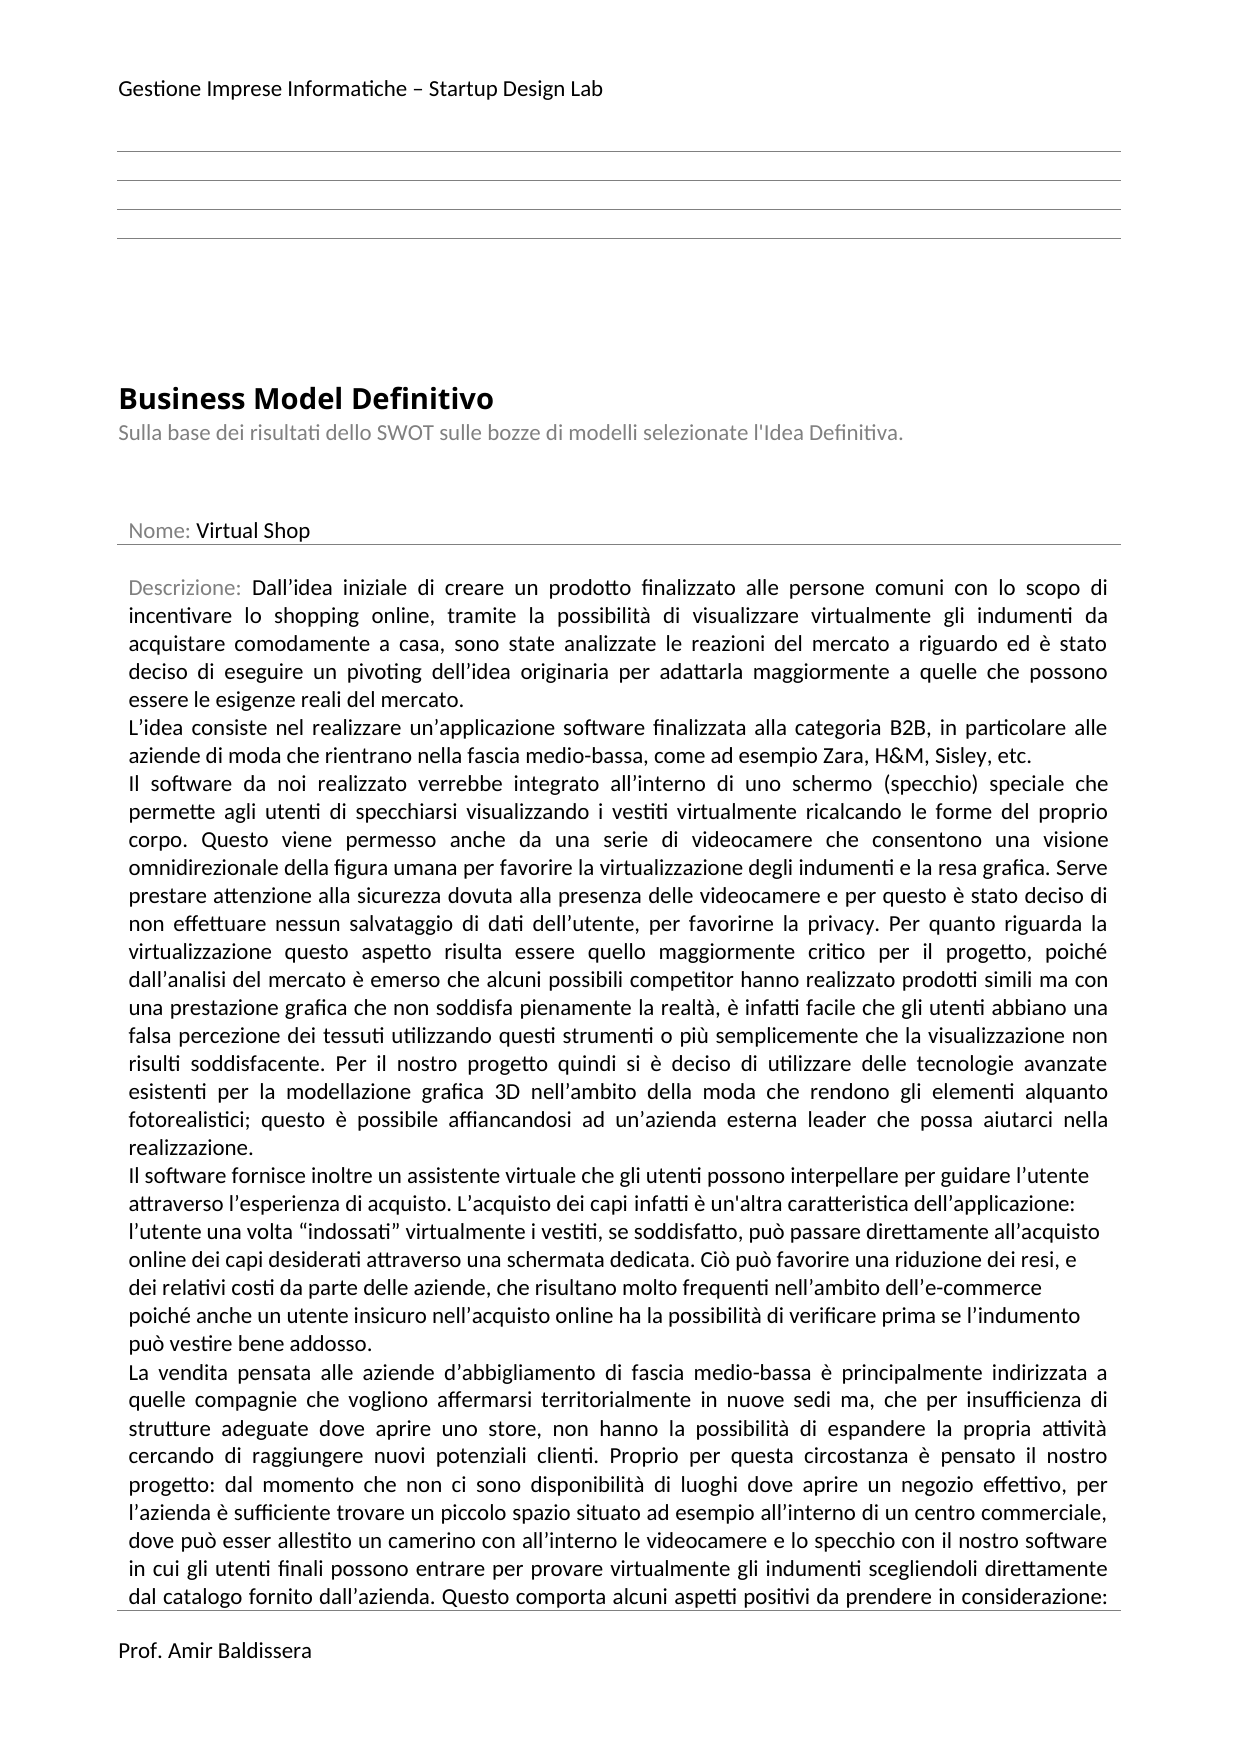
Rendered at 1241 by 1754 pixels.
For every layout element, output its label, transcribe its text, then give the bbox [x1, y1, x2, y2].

table_cell [117, 152, 1121, 180]
text Sulla base dei risultati dello SWOT sulle bozze di modelli selezionate l'Idea Definitiva. [118, 418, 1122, 446]
table_cell [117, 210, 1121, 238]
table_header Nome: Virtual Shop [117, 516, 1121, 544]
subtitle Business Model Definitivo [118, 378, 1122, 418]
table_cell Descrizione: Dall’idea iniziale di creare un prodotto finalizzato alle persone comuni con lo scopo di incentivare lo shopping online, tramite la possibilità di visualizzare virtualmente gli indumenti da acquistare comodamente a casa, sono state analizzate le reazioni del mercato a riguardo ed è stato deciso di eseguire un pivoting dell’idea originaria per adattarla maggiormente a quelle che possono essere le esigenze reali del mercato. L’idea consiste nel realizzare un’applicazione software finalizzata alla categoria B2B, in particolare alle aziende di moda che rientrano nella fascia medio-bassa, come ad esempio Zara, H&M, Sisley, etc. Il software da noi realizzato verrebbe integrato all’interno di uno schermo (specchio) speciale che permette agli utenti di specchiarsi visualizzando i vestiti virtualmente ricalcando le forme del proprio corpo. Questo viene permesso anche da una serie di videocamere che consentono una visione omnidirezionale della figura umana per favorire la virtualizzazione degli indumenti e la resa grafica. Serve prestare attenzione alla sicurezza dovuta alla presenza delle videocamere e per questo è stato deciso di non effettuare nessun salvataggio di dati dell’utente, per favorirne la privacy. Per quanto riguarda la virtualizzazione questo aspetto risulta essere quello maggiormente critico per il progetto, poiché dall’analisi del mercato è emerso che alcuni possibili competitor hanno realizzato prodotti simili ma con una prestazione grafica che non soddisfa pienamente la realtà, è infatti facile che gli utenti abbiano una falsa percezione dei tessuti utilizzando questi strumenti o più semplicemente che la visualizzazione non risulti soddisfacente. Per il nostro progetto quindi si è deciso di utilizzare delle tecnologie avanzate esistenti per la modellazione grafica 3D nell’ambito della moda che rendono gli elementi alquanto fotorealistici; questo è possibile affiancandosi ad un’azienda esterna leader che possa aiutarci nella realizzazione. Il software fornisce inoltre un assistente virtuale che gli utenti possono interpellare per guidare l’utente attraverso l’esperienza di acquisto. L’acquisto dei capi infatti è un'altra caratteristica dell’applicazione: l’utente una volta “indossati” virtualmente i vestiti, se soddisfatto, può passare direttamente all’acquisto online dei capi desiderati attraverso una schermata dedicata. Ciò può favorire una riduzione dei resi, e dei relativi costi da parte delle aziende, che risultano molto frequenti nell’ambito dell’e-commerce poiché anche un utente insicuro nell’acquisto online ha la possibilità di verificare prima se l’indumento può vestire bene addosso. La vendita pensata alle aziende d’abbigliamento di fascia medio-bassa è principalmente indirizzata a quelle compagnie che vogliono affermarsi territorialmente in nuove sedi ma, che per insufficienza di strutture adeguate dove aprire uno store, non hanno la possibilità di espandere la propria attività cercando di raggiungere nuovi potenziali clienti. Proprio per questa circostanza è pensato il nostro progetto: dal momento che non ci sono disponibilità di luoghi dove aprire un negozio effettivo, per l’azienda è sufficiente trovare un piccolo spazio situato ad esempio all’interno di un centro commerciale, dove può esser allestito un camerino con all’interno le videocamere e lo specchio con il nostro software in cui gli utenti finali possono entrare per provare virtualmente gli indumenti scegliendoli direttamente dal catalogo fornito dall’azienda. Questo comporta alcuni aspetti positivi da prendere in considerazione: [117, 545, 1121, 1610]
table_cell [117, 181, 1121, 209]
